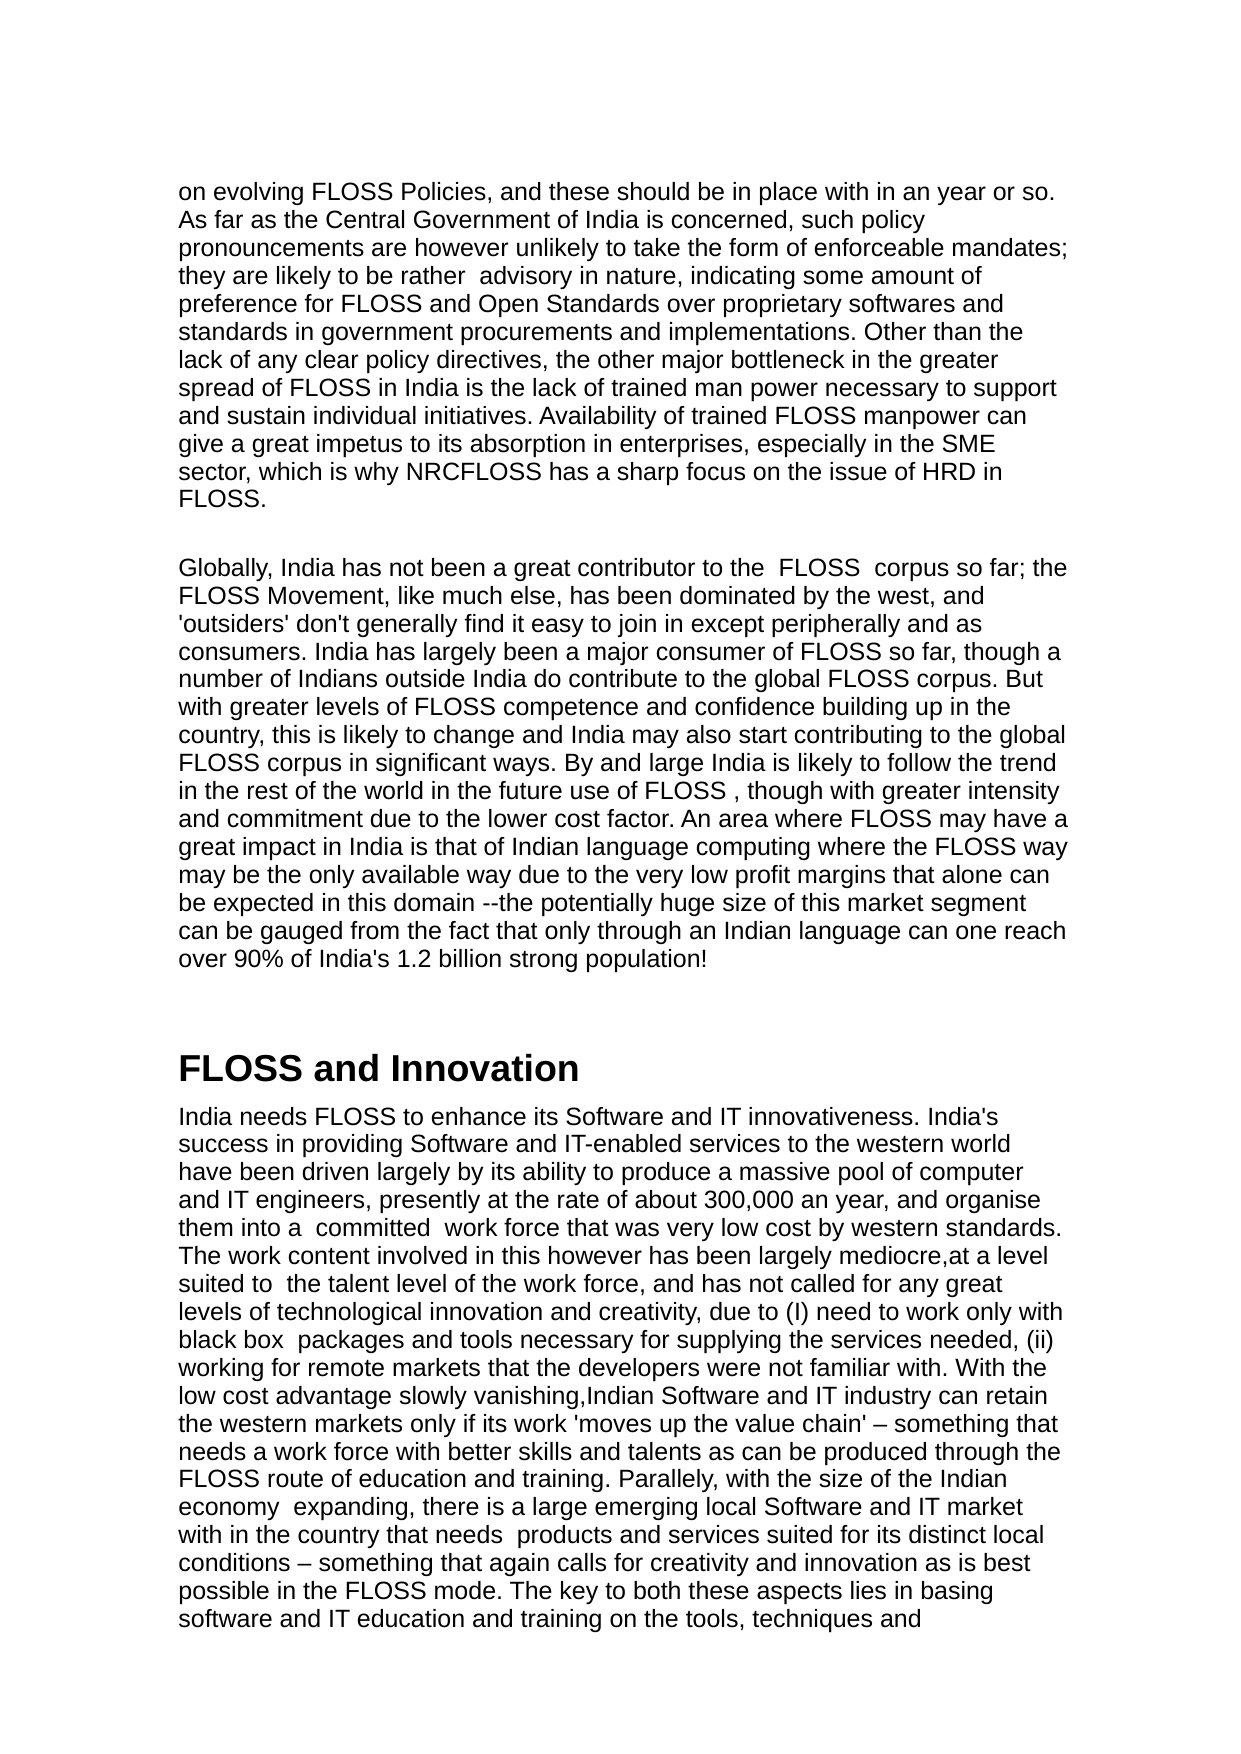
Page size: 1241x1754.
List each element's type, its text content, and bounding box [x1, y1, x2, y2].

text India needs FLOSS to enhance its Software and IT innovativeness. India's success in providing Software and IT-enabled services to the western world have been driven largely by its ability to produce a massive pool of computer and IT engineers, presently at the rate of about 300,000 an year, and organise them into a committed work force that was very low cost by western standards. The work content involved in this however has been largely mediocre,at a level suited to the talent level of the work force, and has not called for any great levels of technological innovation and creativity, due to (I) need to work only with black box packages and tools necessary for supplying the services needed, (ii) working for remote markets that the developers were not familiar with. With the low cost advantage slowly vanishing,Indian Software and IT industry can retain the western markets only if its work 'moves up the value chain' – something that needs a work force with better skills and talents as can be produced through the FLOSS route of education and training. Parallely, with the size of the Indian economy expanding, there is a large emerging local Software and IT market with in the country that needs products and services suited for its distinct local conditions – something that again calls for creativity and innovation as is best possible in the FLOSS mode. The key to both these aspects lies in basing software and IT education and training on the tools, techniques and [178, 1102, 1072, 1633]
subtitle FLOSS and Innovation [178, 1048, 1072, 1090]
text Globally, India has not been a great contributor to the FLOSS corpus so far; the FLOSS Movement, like much else, has been dominated by the west, and 'outsiders' don't generally find it easy to join in except peripherally and as consumers. India has largely been a major consumer of FLOSS so far, though a number of Indians outside India do contribute to the global FLOSS corpus. But with greater levels of FLOSS competence and confidence building up in the country, this is likely to change and India may also start contributing to the global FLOSS corpus in significant ways. By and large India is likely to follow the trend in the rest of the world in the future use of FLOSS , though with greater intensity and commitment due to the lower cost factor. An area where FLOSS may have a great impact in India is that of Indian language computing where the FLOSS way may be the only available way due to the very low profit margins that alone can be expected in this domain --the potentially huge size of this market segment can be gauged from the fact that only through an Indian language can one reach over 90% of India's 1.2 billion strong population! [178, 526, 1072, 972]
text on evolving FLOSS Policies, and these should be in place with in an year or so. As far as the Central Government of India is concerned, such policy pronouncements are however unlikely to take the form of enforceable mandates; they are likely to be rather advisory in nature, indicating some amount of preference for FLOSS and Open Standards over proprietary softwares and standards in government procurements and implementations. Other than the lack of any clear policy directives, the other major bottleneck in the greater spread of FLOSS in India is the lack of trained man power necessary to support and sustain individual initiatives. Availability of trained FLOSS manpower can give a great impetus to its absorption in enterprises, especially in the SME sector, which is why NRCFLOSS has a sharp focus on the issue of HRD in FLOSS. [178, 178, 1072, 513]
